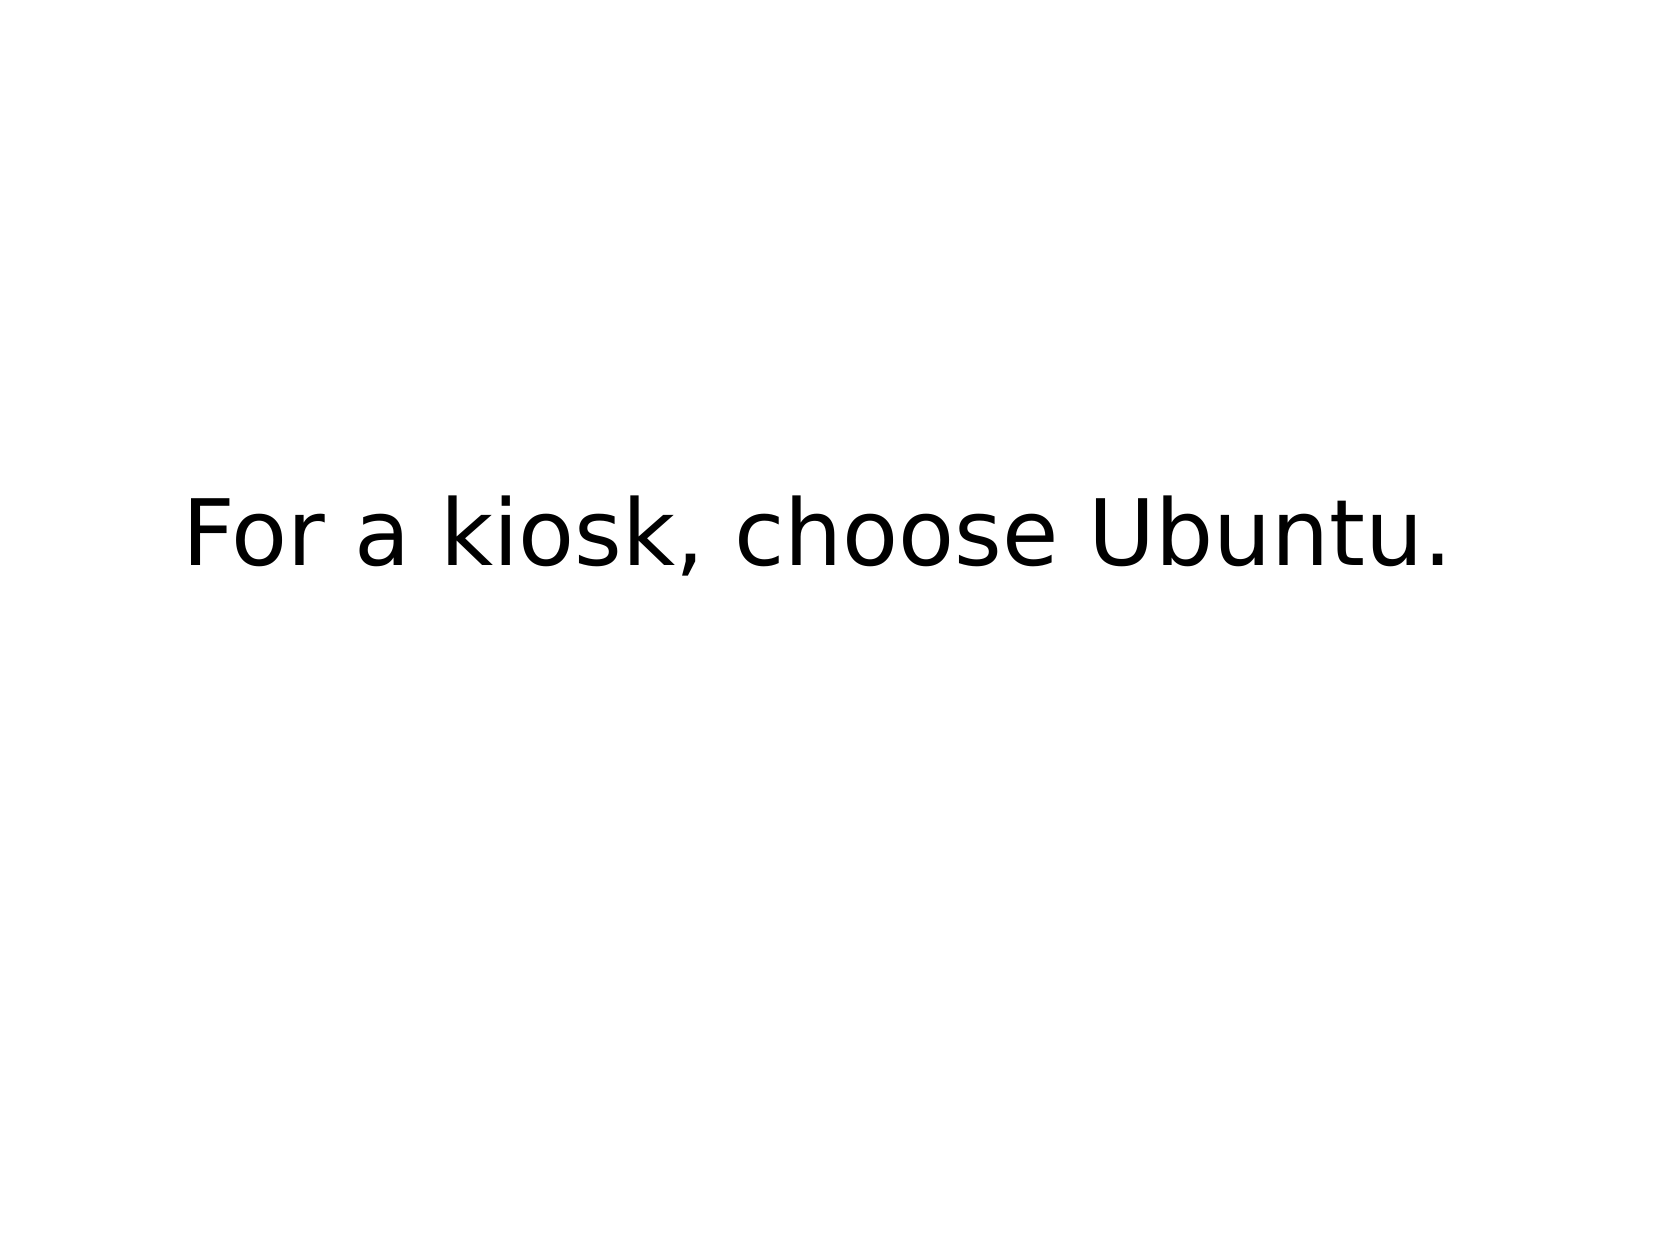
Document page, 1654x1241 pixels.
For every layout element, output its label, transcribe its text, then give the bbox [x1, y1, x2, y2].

title For a kiosk, choose Ubuntu. [75, 430, 1563, 638]
